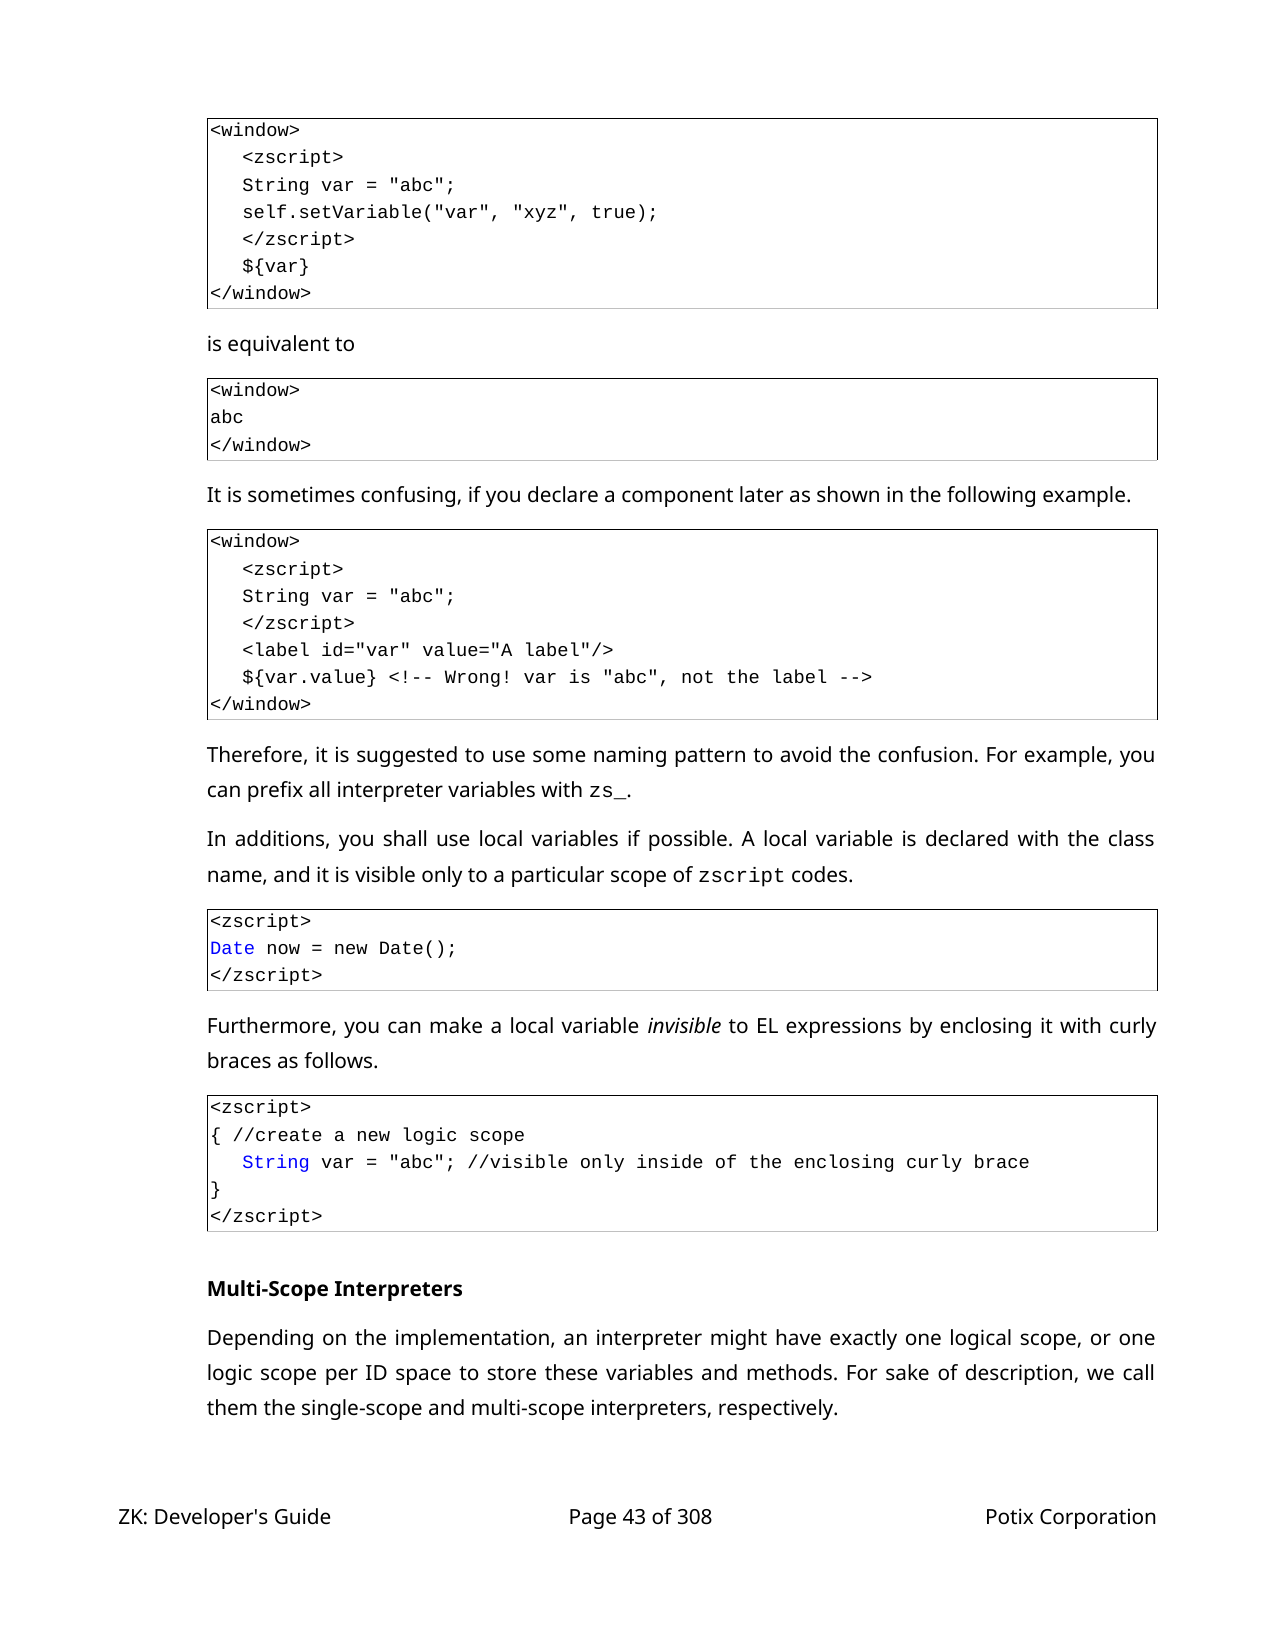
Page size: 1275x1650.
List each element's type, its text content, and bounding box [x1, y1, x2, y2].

text </window> [208, 281, 1157, 308]
text <window> [208, 530, 1157, 553]
text <zscript> [208, 556, 1157, 581]
text Depending on the implementation, an interpreter might have exactly one logical scope, or one logic scope per ID space to store these variables and methods. For sake of description, we call them the single-scope and multi-scope interpreters, respectively. [207, 1323, 1157, 1421]
text It is sometimes confusing, if you declare a component later as shown in the following example. [207, 480, 1157, 508]
text ${var.value} <!-- Wrong! var is "abc", not the label --> [208, 665, 1157, 689]
text self.setVariable("var", "xyz", true); [208, 200, 1157, 224]
text </zscript> [208, 611, 1157, 635]
text Date now = new Date(); [208, 936, 1157, 960]
text String var = "abc"; [208, 172, 1157, 197]
subtitle Multi-Scope Interpreters [207, 1274, 1157, 1302]
text String var = "abc"; //visible only inside of the enclosing curly brace [208, 1150, 1157, 1174]
text abc [208, 405, 1157, 429]
text In additions, you shall use local variables if possible. A local variable is declared with the class name, and it is visible only to a particular scope of zscript codes. [207, 824, 1157, 888]
text String var = "abc"; [208, 583, 1157, 608]
text } [208, 1177, 1157, 1201]
text <zscript> [208, 910, 1157, 933]
text <zscript> [208, 145, 1157, 169]
text </window> [208, 432, 1157, 460]
text </window> [208, 692, 1157, 719]
text <window> [208, 379, 1157, 402]
text ${var} [208, 254, 1157, 278]
text { //create a new logic scope [208, 1122, 1157, 1147]
text <window> [208, 119, 1157, 142]
text <label id="var" value="A label"/> [208, 638, 1157, 662]
text is equivalent to [207, 329, 1157, 357]
text <zscript> [208, 1096, 1157, 1119]
text Therefore, it is suggested to use some naming pattern to avoid the confusion. For example, you can prefix all interpreter variables with zs_. [207, 740, 1157, 804]
text </zscript> [208, 1204, 1157, 1231]
text Furthermore, you can make a local variable invisible to EL expressions by enclosing it with curly braces as follows. [207, 1011, 1157, 1075]
text </zscript> [208, 227, 1157, 251]
text </zscript> [208, 963, 1157, 990]
